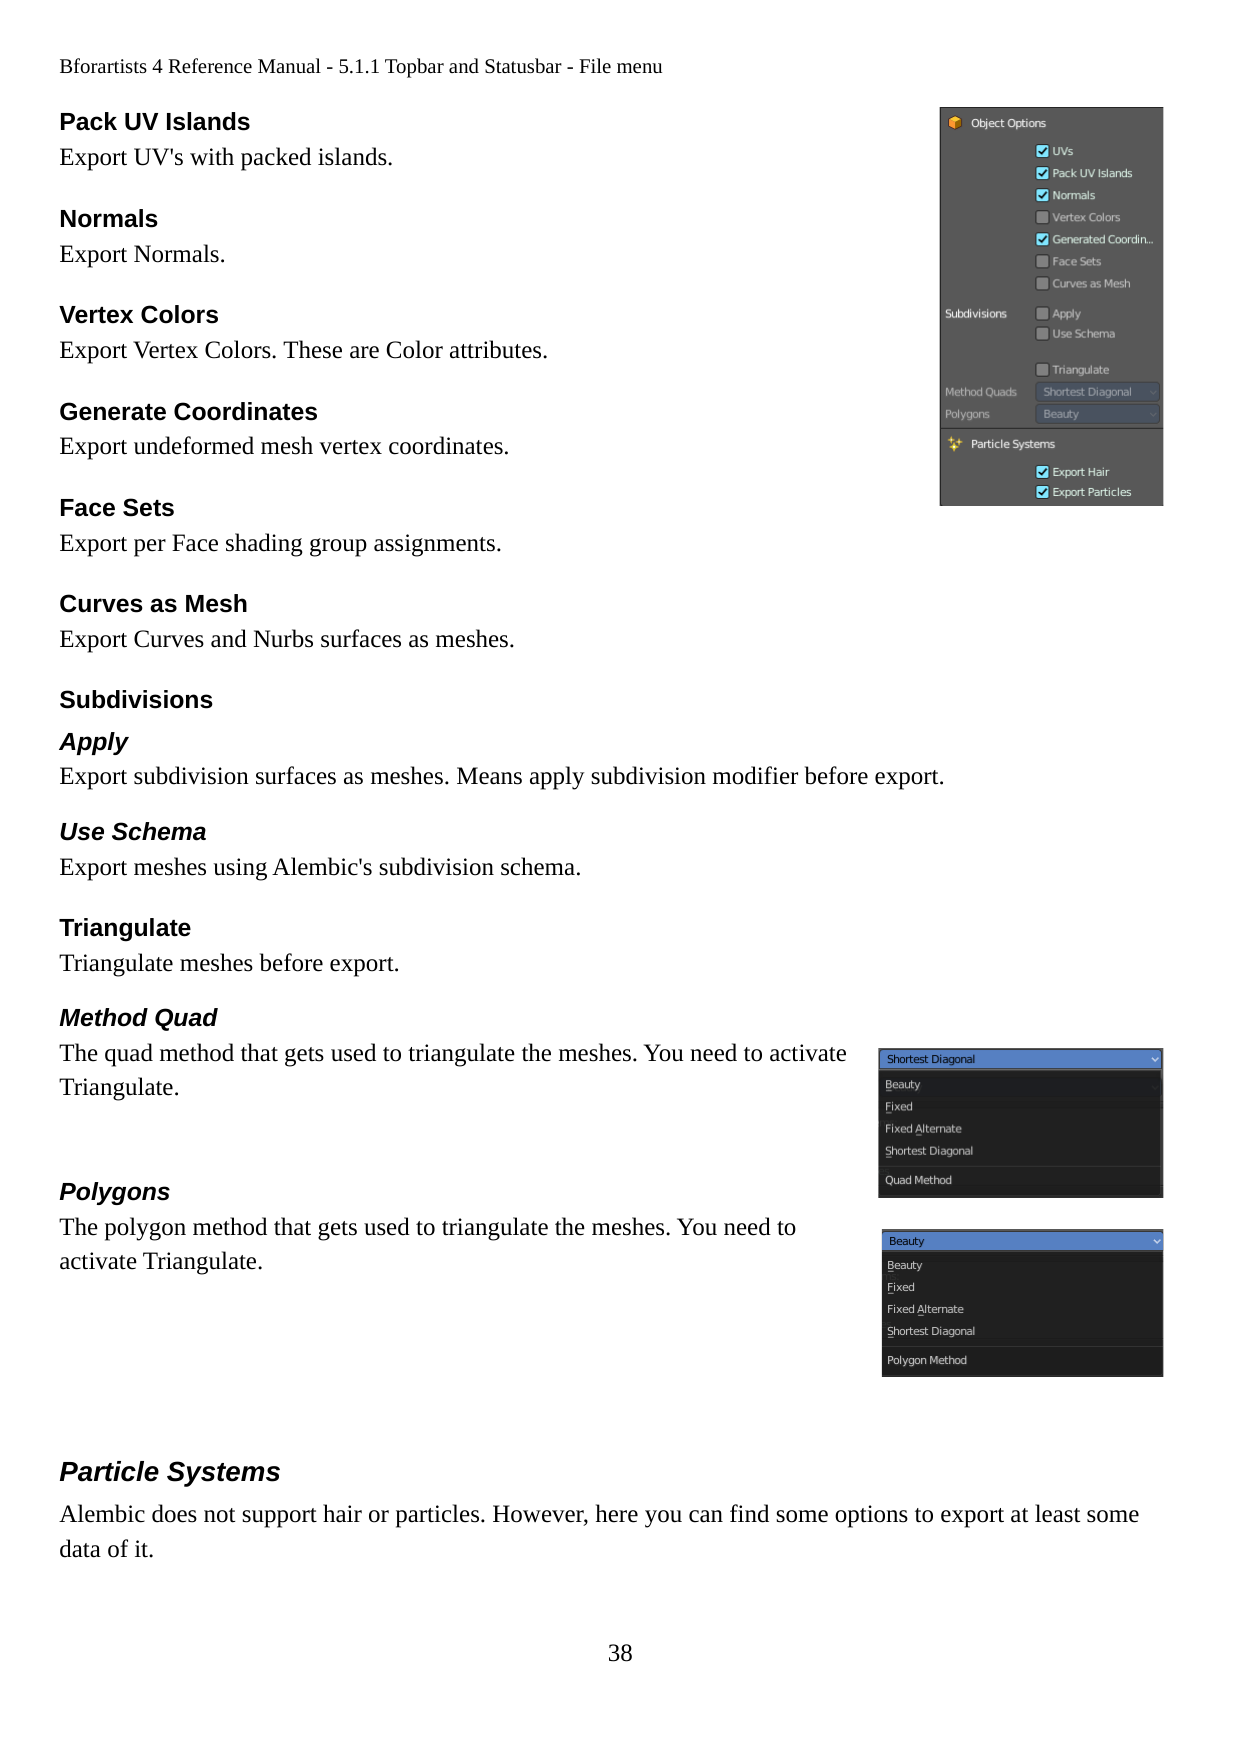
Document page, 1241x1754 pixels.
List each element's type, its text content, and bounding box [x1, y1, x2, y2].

text The polygon method that gets used to triangulate the meshes. You need to activate Triangulate. [59, 1212, 1181, 1275]
text Export Vertex Colors. These are Color attributes. [59, 335, 939, 364]
text Export Curves and Nurbs surfaces as meshes. [59, 624, 1181, 653]
subtitle Vertex Colors [59, 300, 939, 329]
subtitle Pack UV Islands [59, 107, 939, 136]
subtitle Apply [59, 727, 1181, 755]
subtitle [1164, 300, 1181, 329]
text [1164, 239, 1181, 267]
subtitle Triangulate [59, 913, 1181, 942]
subtitle [1164, 107, 1181, 136]
subtitle Polygons [59, 1177, 1181, 1205]
text Export per Face shading group assignments. [59, 528, 1181, 556]
picture [878, 1048, 1164, 1198]
subtitle Method Quad [59, 1003, 1181, 1032]
subtitle Subdivisions [59, 686, 1181, 714]
text The quad method that gets used to triangulate the meshes. You need to activate Triangulate. [59, 1038, 1181, 1101]
picture [939, 107, 1164, 506]
subtitle Use Schema [59, 817, 1181, 845]
text Export Normals. [59, 239, 939, 267]
subtitle [1164, 204, 1181, 232]
text Export meshes using Alembic's subdivision schema. [59, 852, 1181, 880]
subtitle Generate Coordinates [59, 397, 939, 425]
subtitle Normals [59, 204, 939, 232]
picture [881, 1229, 1164, 1377]
subtitle Curves as Mesh [59, 589, 1181, 618]
subtitle Particle Systems [59, 1455, 1181, 1487]
text Alembic does not support hair or particles. However, here you can find some options to export at least some data of it. [59, 1499, 1181, 1562]
text Export subdivision surfaces as meshes. Means apply subdivision modifier before export. [59, 761, 1181, 790]
text Export undeformed mesh vertex coordinates. [59, 431, 939, 460]
subtitle [1164, 397, 1181, 425]
text Triangulate meshes before export. [59, 948, 1181, 977]
subtitle Face Sets [59, 493, 1181, 521]
text Export UV's with packed islands. [59, 142, 939, 171]
